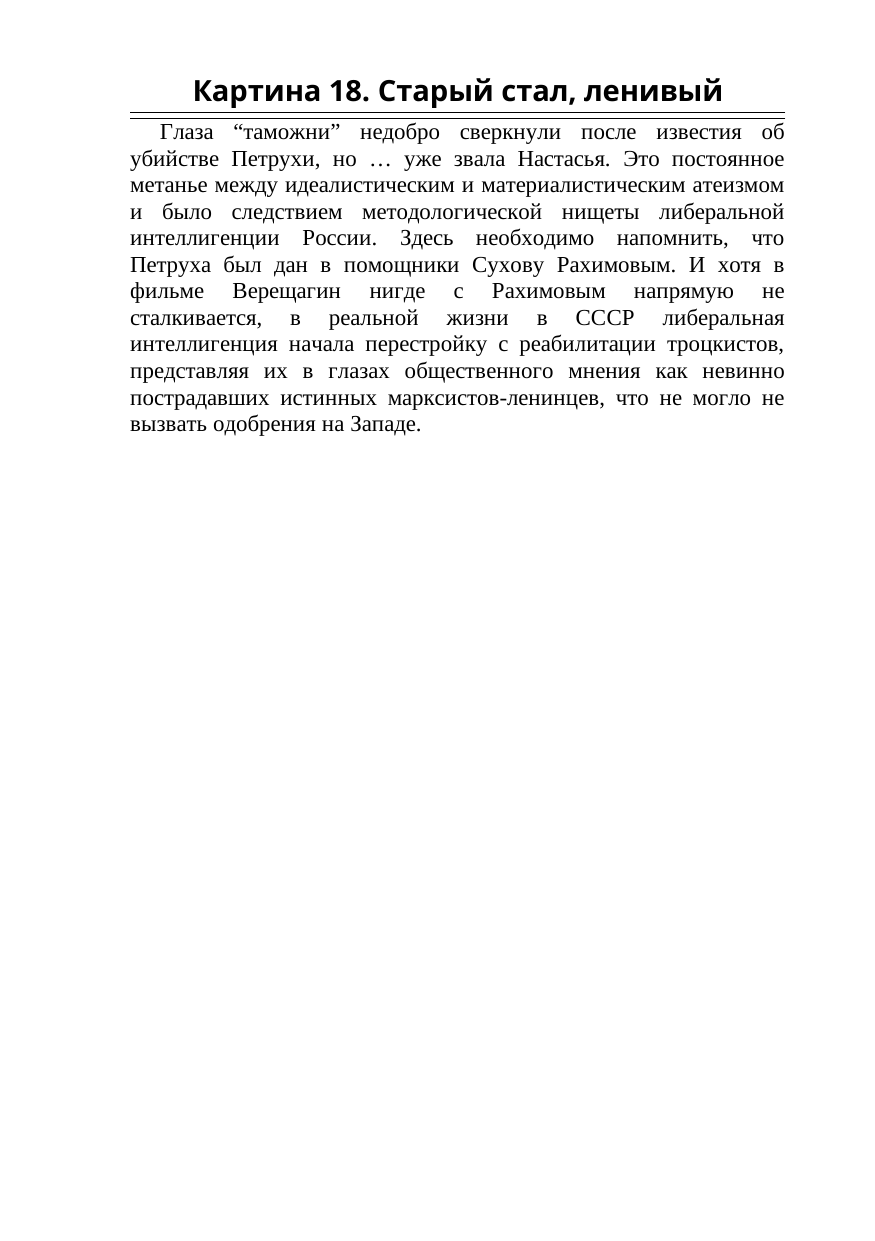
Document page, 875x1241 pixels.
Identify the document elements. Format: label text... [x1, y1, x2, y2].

text Глаза “таможни” недобро сверкнули после известия об убийстве Петрухи, но … уже звала Настасья. Это постоянное метанье между идеалистическим и материалистическим атеизмом и было следствием методологической нищеты либеральной интеллигенции России. Здесь необходимо напомнить, что Петруха был дан в помощники Сухову Рахимовым. И хотя в фильме Верещагин нигде с Рахимовым напрямую не сталкивается, в реальной жизни в СССР либеральная интеллигенция начала перестройку с реабилитации троцкистов, представляя их в глазах общественного мнения как невинно пострадавших истинных марксистов-ленинцев, что не могло не вызвать одобрения на Западе. [130, 119, 785, 437]
